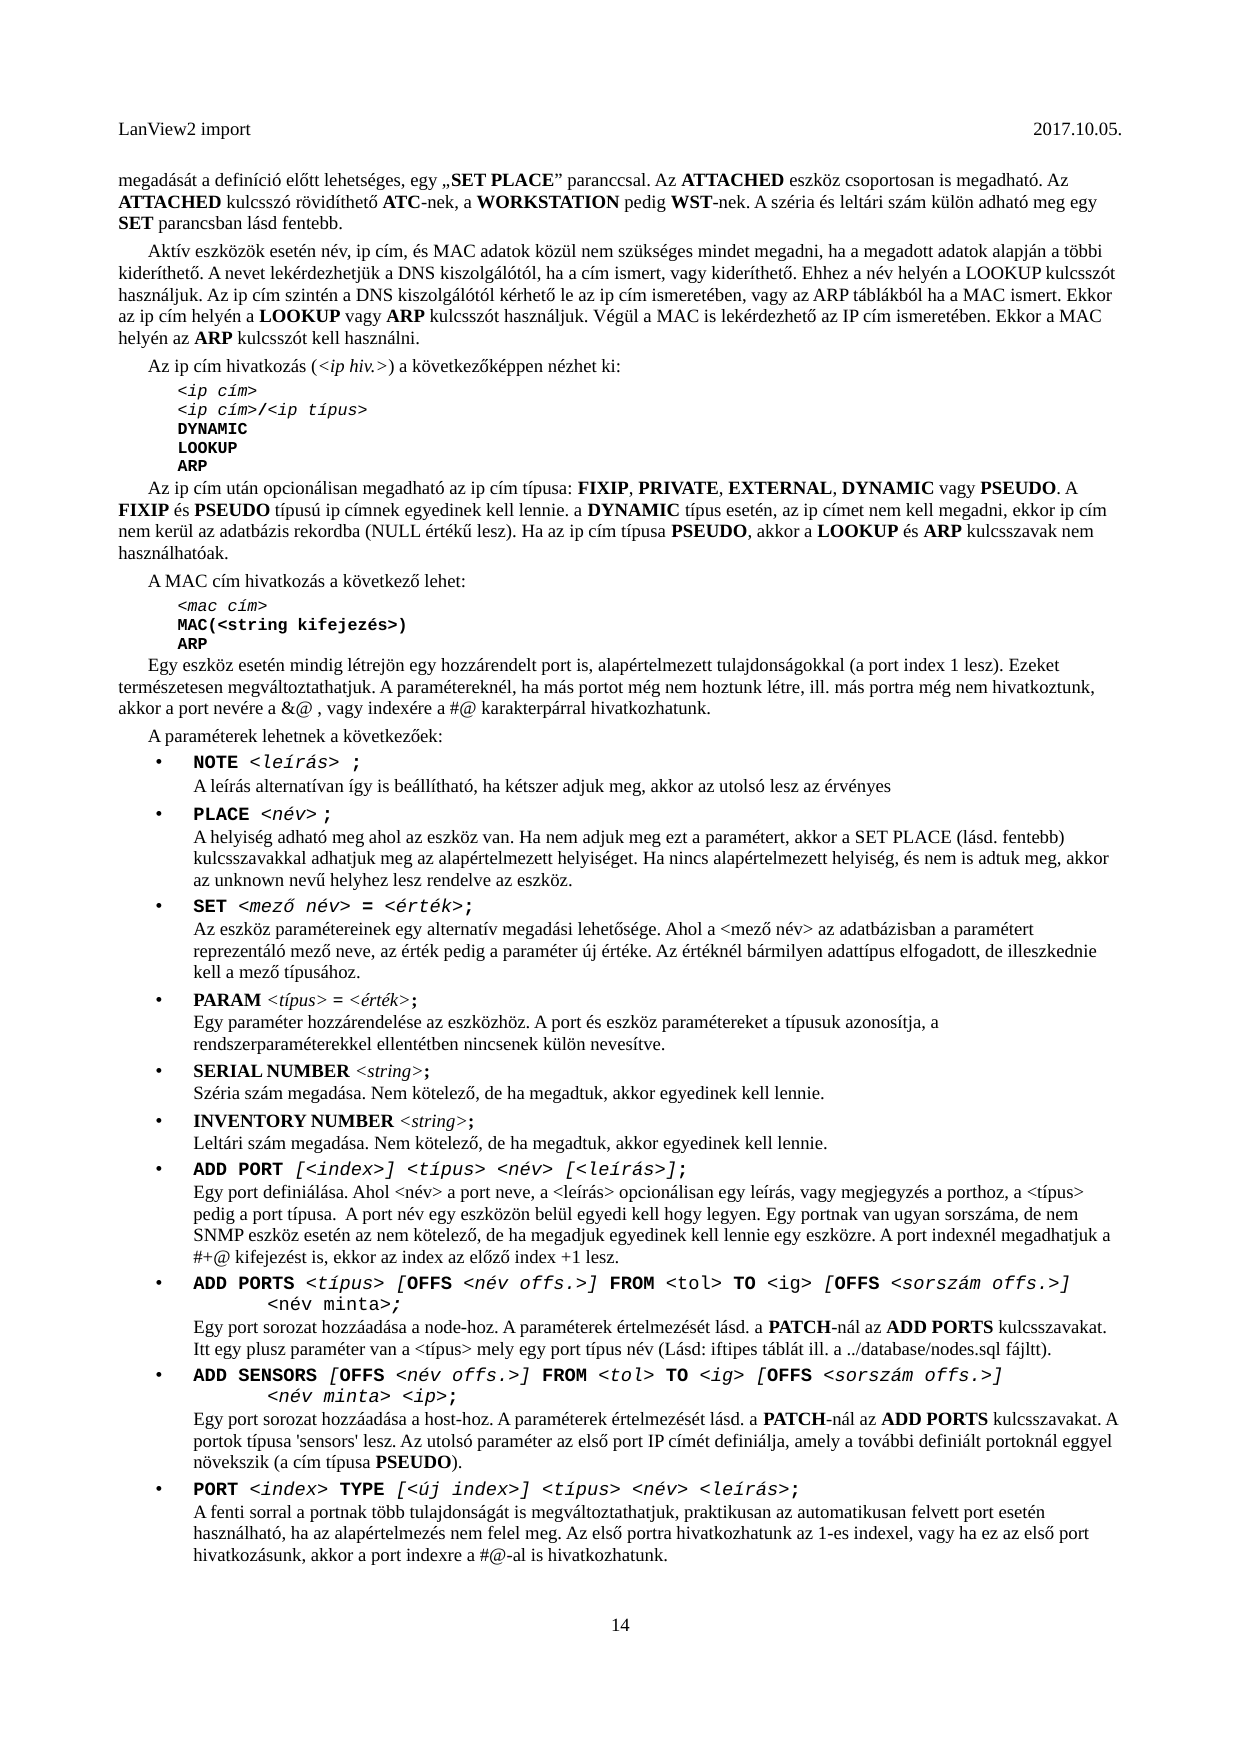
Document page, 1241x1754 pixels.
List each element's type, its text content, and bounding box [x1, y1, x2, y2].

text Az ip cím után opcionálisan megadható az ip cím típusa: FIXIP, PRIVATE, EXTERNAL, DYNAMIC vagy PSEUDO. A FIXIP és PSEUDO típusú ip címnek egyedinek kell lennie. a DYNAMIC típus esetén, az ip címet nem kell megadni, ekkor ip cím nem kerül az adatbázis rekordba (NULL értékű lesz). Ha az ip cím típusa PSEUDO, akkor a LOOKUP és ARP kulcsszavak nem használhatóak. [118, 477, 1122, 563]
list SERIAL NUMBER <string>; Széria szám megadása. Nem kötelező, de ha megadtuk, akkor egyedinek kell lennie. [156, 1060, 1122, 1103]
text MAC(<string kifejezés>) [177, 616, 1122, 635]
text <ip cím>/<ip típus> [177, 401, 1122, 420]
text DYNAMIC [177, 420, 1122, 439]
list NOTE <leírás> ; A leírás alternatívan így is beállítható, ha kétszer adjuk meg, akkor az utolsó lesz az érvényes [156, 753, 1122, 796]
text <mac cím> [177, 598, 1122, 616]
list INVENTORY NUMBER <string>; Leltári szám megadása. Nem kötelező, de ha megadtuk, akkor egyedinek kell lennie. [156, 1110, 1122, 1153]
list SET <mező név> = <érték>; Az eszköz paramétereinek egy alternatív megadási lehetősége. Ahol a <mező név> az adatbázisban a paramétert reprezentáló mező neve, az érték pedig a paraméter új értéke. Az értéknél bármilyen adattípus elfogadott, de illeszkednie kell a mező típusához. [156, 897, 1122, 983]
text ARP [177, 458, 1122, 477]
text megadását a definíció előtt lehetséges, egy „SET PLACE” paranccsal. Az ATTACHED eszköz csoportosan is megadható. Az ATTACHED kulcsszó rövidíthető ATC-nek, a WORKSTATION pedig WST-nek. A széria és leltári szám külön adható meg egy SET parancsban lásd fentebb. [118, 169, 1122, 234]
list PORT <index> TYPE [<új index>] <típus> <név> <leírás>; A fenti sorral a portnak több tulajdonságát is megváltoztathatjuk, praktikusan az automatikusan felvett port esetén használható, ha az alapértelmezés nem felel meg. Az első portra hivatkozhatunk az 1-es indexel, vagy ha ez az első port hivatkozásunk, akkor a port indexre a #@-al is hivatkozhatunk. [156, 1479, 1122, 1565]
list ADD PORTS <típus> [OFFS <név offs.>] FROM <tol> TO <ig> [OFFS <sorszám offs.>] <név minta>; Egy port sorozat hozzáadása a node-hoz. A paraméterek értelmezését lásd. a PATCH-nál az ADD PORTS kulcsszavakat. Itt egy plusz paraméter van a <típus> mely egy port típus név (Lásd: iftipes táblát ill. a ../database/nodes.sql fájltt). [156, 1273, 1122, 1359]
text LOOKUP [177, 439, 1122, 458]
list ADD SENSORS [OFFS <név offs.>] FROM <tol> TO <ig> [OFFS <sorszám offs.>] <név minta> <ip>; Egy port sorozat hozzáadása a host-hoz. A paraméterek értelmezését lásd. a PATCH-nál az ADD PORTS kulcsszavakat. A portok típusa 'sensors' lesz. Az utolsó paraméter az első port IP címét definiálja, amely a további definiált portoknál eggyel növekszik (a cím típusa PSEUDO). [156, 1366, 1122, 1473]
list ADD PORT [<index>] <típus> <név> [<leírás>]; Egy port definiálása. Ahol <név> a port neve, a <leírás> opcionálisan egy leírás, vagy megjegyzés a porthoz, a <típus> pedig a port típusa. A port név egy eszközön belül egyedi kell hogy legyen. Egy portnak van ugyan sorszáma, de nem SNMP eszköz esetén az nem kötelező, de ha megadjuk egyedinek kell lennie egy eszközre. A port indexnél megadhatjuk a #+@ kifejezést is, ekkor az index az előző index +1 lesz. [156, 1159, 1122, 1267]
text Egy eszköz esetén mindig létrejön egy hozzárendelt port is, alapértelmezett tulajdonságokkal (a port index 1 lesz). Ezeket természetesen megváltoztathatjuk. A paramétereknél, ha más portot még nem hoztunk létre, ill. más portra még nem hivatkoztunk, akkor a port nevére a &@ , vagy indexére a #@ karakterpárral hivatkozhatunk. [118, 654, 1122, 719]
text Aktív eszközök esetén név, ip cím, és MAC adatok közül nem szükséges mindet megadni, ha a megadott adatok alapján a többi kideríthető. A nevet lekérdezhetjük a DNS kiszolgálótól, ha a cím ismert, vagy kideríthető. Ehhez a név helyén a LOOKUP kulcsszót használjuk. Az ip cím szintén a DNS kiszolgálótól kérhető le az ip cím ismeretében, vagy az ARP táblákból ha a MAC ismert. Ekkor az ip cím helyén a LOOKUP vagy ARP kulcsszót használjuk. Végül a MAC is lekérdezhető az IP cím ismeretében. Ekkor a MAC helyén az ARP kulcsszót kell használni. [118, 240, 1122, 348]
list PARAM <típus> = <érték>; Egy paraméter hozzárendelése az eszközhöz. A port és eszköz paramétereket a típusuk azonosítja, a rendszerparaméterekkel ellentétben nincsenek külön nevesítve. [156, 989, 1122, 1054]
list PLACE <név> ; A helyiség adható meg ahol az eszköz van. Ha nem adjuk meg ezt a paramétert, akkor a SET PLACE (lásd. fentebb) kulcsszavakkal adhatjuk meg az alapértelmezett helyiséget. Ha nincs alapértelmezett helyiség, és nem is adtuk meg, akkor az unknown nevű helyhez lesz rendelve az eszköz. [156, 803, 1122, 890]
text ARP [177, 635, 1122, 654]
text A MAC cím hivatkozás a következő lehet: [118, 569, 1122, 591]
text <ip cím> [177, 383, 1122, 401]
text Az ip cím hivatkozás (<ip hiv.>) a következőképpen nézhet ki: [118, 354, 1122, 376]
text A paraméterek lehetnek a következőek: [118, 725, 1122, 747]
